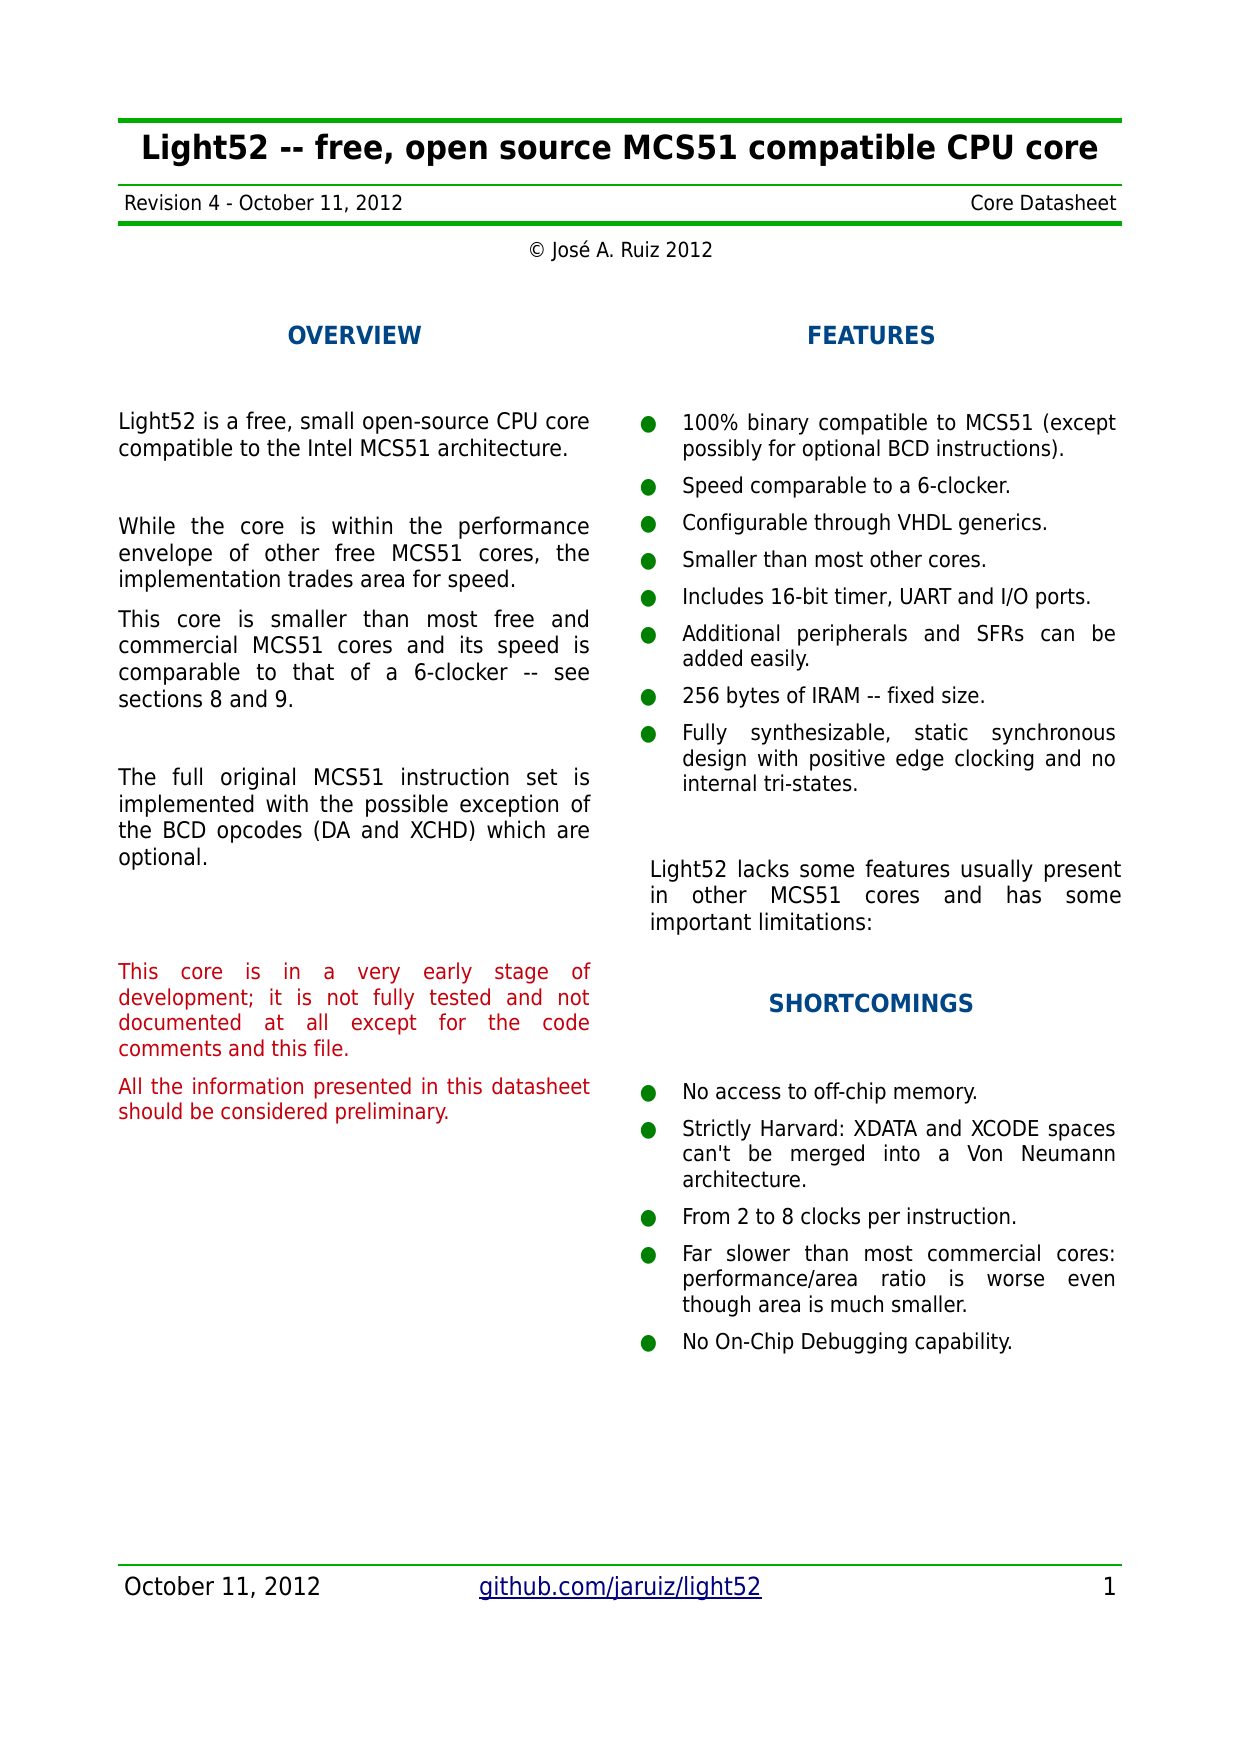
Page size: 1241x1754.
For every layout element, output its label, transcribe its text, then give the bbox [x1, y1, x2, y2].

table_cell Far slower than most commercial cores: performance/area ratio is worse even though area is much smaller. [676, 1235, 1122, 1323]
table_cell No On-Chip Debugging capability. [676, 1323, 1122, 1360]
table_cell Configurable through VHDL generics. [676, 504, 1122, 541]
table_cell ● [620, 1110, 676, 1198]
text This core is in a very early stage of development; it is not fully tested and not documented at all except for the code comments and this file. [118, 959, 591, 1061]
text Light52 lacks some features usually present in other MCS51 cores and has some important limitations: [649, 856, 1122, 936]
text The full original MCS51 instruction set is implemented with the possible exception of the BCD opcodes (DA and XCHD) which are optional. [118, 764, 591, 871]
table_cell ● [620, 1198, 676, 1235]
table_cell ● [620, 1235, 676, 1323]
table_cell Additional peripherals and SFRs can be added easily. [676, 615, 1122, 678]
table_cell Fully synthesizable, static synchronous design with positive edge clocking and no internal tri-states. [676, 715, 1122, 803]
table_cell ● [620, 541, 676, 578]
table_cell ● [620, 578, 676, 615]
table_cell ● [620, 1323, 676, 1360]
text While the core is within the performance envelope of other free MCS51 cores, the implementation trades area for speed. [118, 513, 591, 593]
table_cell Strictly Harvard: XDATA and XCODE spaces can't be merged into a Von Neumann architecture. [676, 1110, 1122, 1198]
text SHORTCOMINGS [620, 989, 1122, 1018]
table_header ● [620, 405, 676, 467]
table_cell ● [620, 504, 676, 541]
text OVERVIEW [118, 321, 591, 350]
text FEATURES [620, 321, 1122, 350]
table_cell 256 bytes of IRAM -- fixed size. [676, 678, 1122, 714]
table_cell ● [620, 715, 676, 803]
table_cell ● [620, 467, 676, 504]
table_cell Smaller than most other cores. [676, 541, 1122, 578]
text This core is smaller than most free and commercial MCS51 cores and its speed is comparable to that of a 6-clocker -- see sections 8 and 9. [118, 606, 591, 712]
table_cell ● [620, 678, 676, 714]
text Light52 is a free, small open-source CPU core compatible to the Intel MCS51 architecture. [118, 408, 591, 462]
table_header No access to off-chip memory. [676, 1073, 1122, 1110]
table_cell Includes 16-bit timer, UART and I/O ports. [676, 578, 1122, 615]
table_cell ● [620, 615, 676, 678]
table_header 100% binary compatible to MCS51 (except possibly for optional BCD instructions). [676, 405, 1122, 467]
text All the information presented in this datasheet should be considered preliminary. [118, 1074, 591, 1125]
table_cell From 2 to 8 clocks per instruction. [676, 1198, 1122, 1235]
table_header ● [620, 1073, 676, 1110]
table_cell Speed comparable to a 6-clocker. [676, 467, 1122, 504]
